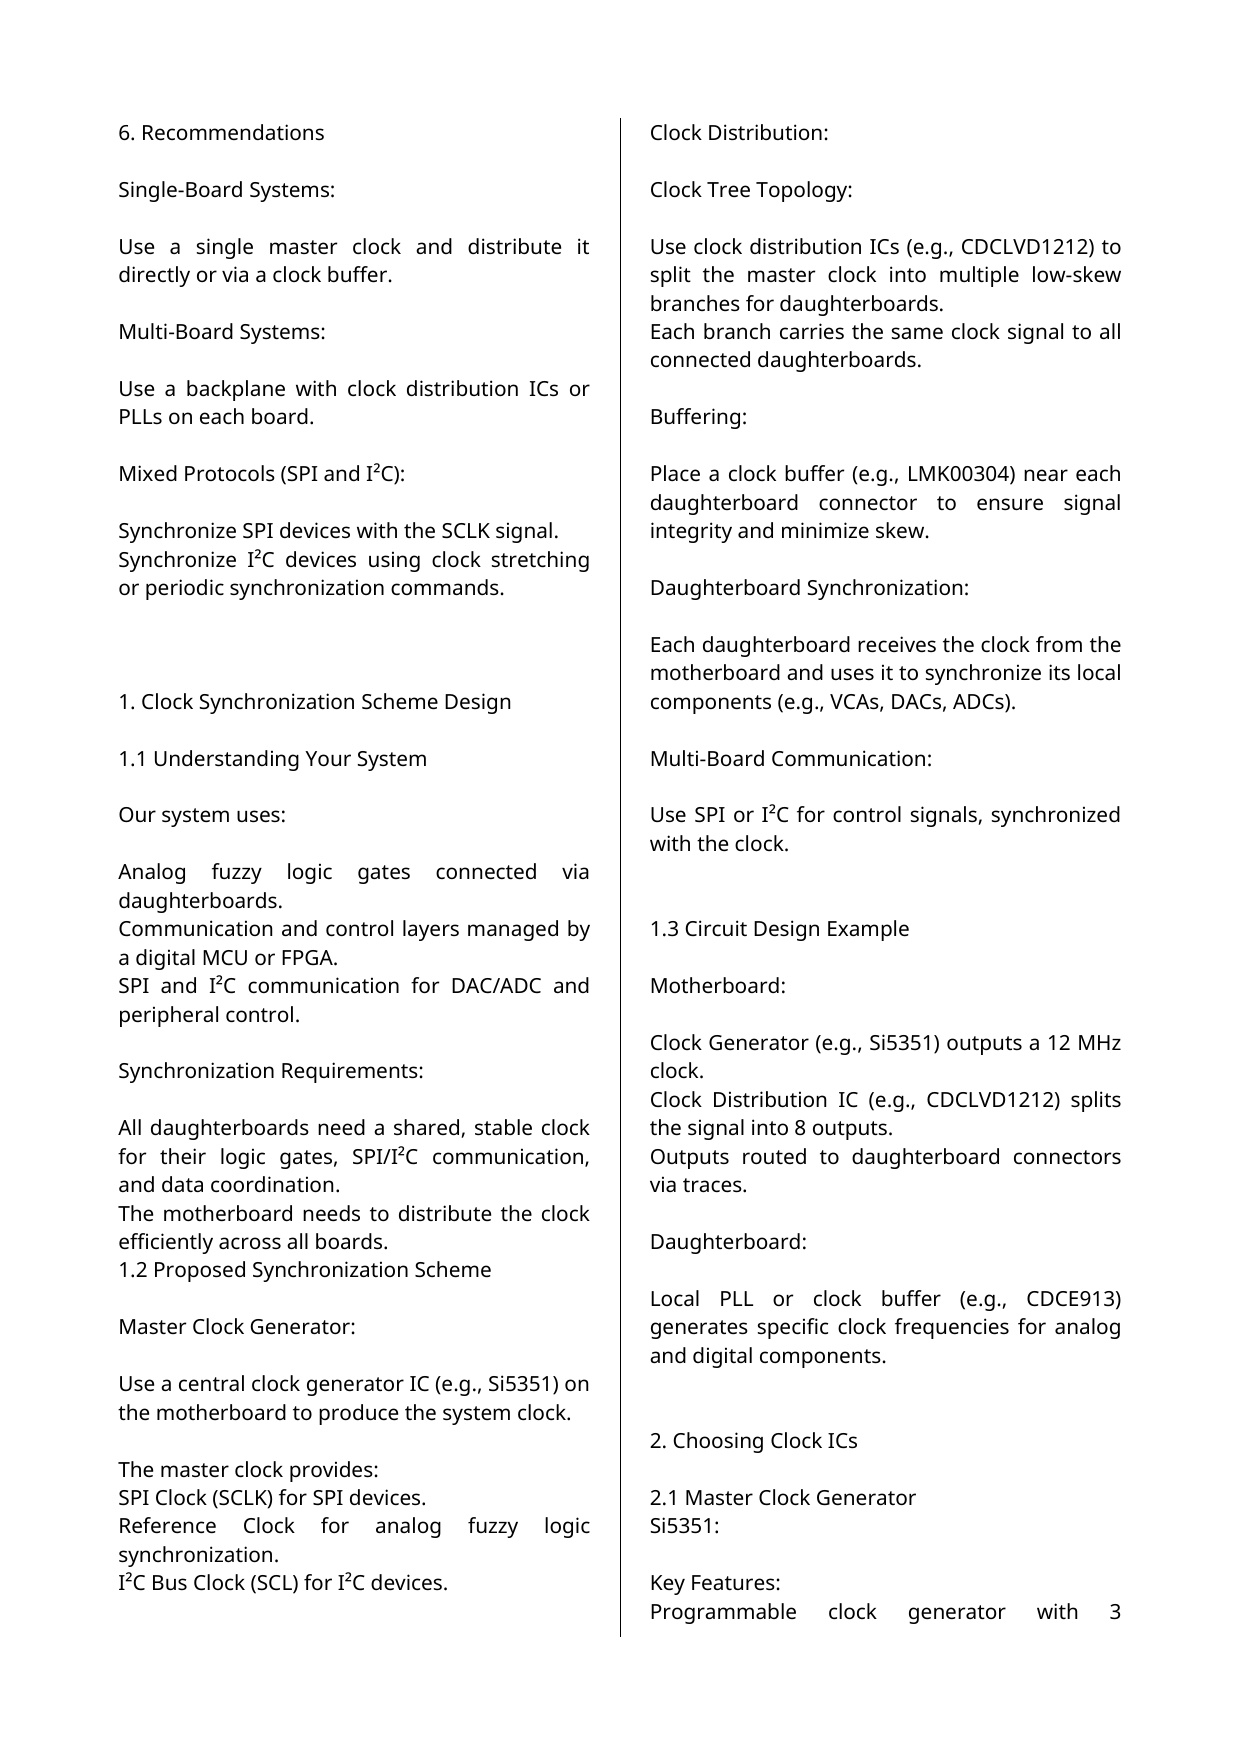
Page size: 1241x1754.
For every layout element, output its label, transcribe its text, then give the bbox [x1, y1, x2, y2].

text Clock Generator (e.g., Si5351) outputs a 12 MHz clock. [649, 1028, 1122, 1085]
text Synchronization Requirements: [118, 1057, 591, 1085]
text Analog fuzzy logic gates connected via daughterboards. [118, 857, 591, 914]
text Clock Distribution IC (e.g., CDCLVD1212) splits the signal into 8 outputs. [649, 1085, 1122, 1142]
text 6. Recommendations [118, 118, 591, 147]
text Motherboard: [649, 971, 1122, 1000]
text The master clock provides: [118, 1455, 591, 1483]
text Communication and control layers managed by a digital MCU or FPGA. [118, 914, 591, 971]
text Each branch carries the same clock signal to all connected daughterboards. [649, 317, 1122, 374]
text Daughterboard Synchronization: [649, 573, 1122, 602]
text Master Clock Generator: [118, 1312, 591, 1341]
text Use SPI or I²C for control signals, synchronized with the clock. [649, 801, 1122, 857]
text Use clock distribution ICs (e.g., CDCLVD1212) to split the master clock into multiple low-skew branches for daughterboards. [649, 232, 1122, 317]
text Outputs routed to daughterboard connectors via traces. [649, 1142, 1122, 1199]
text Multi-Board Systems: [118, 317, 591, 346]
text Synchronize I²C devices using clock stretching or periodic synchronization commands. [118, 545, 591, 602]
text Single-Board Systems: [118, 175, 591, 203]
text Local PLL or clock buffer (e.g., CDCE913) generates specific clock frequencies for analog and digital components. [649, 1284, 1122, 1369]
text The motherboard needs to distribute the clock efficiently across all boards. [118, 1199, 591, 1256]
text Daughterboard: [649, 1227, 1122, 1256]
text Clock Distribution: [649, 118, 1122, 147]
text Use a backplane with clock distribution ICs or PLLs on each board. [118, 374, 591, 431]
text Programmable clock generator with 3 [649, 1597, 1122, 1625]
text Place a clock buffer (e.g., LMK00304) near each daughterboard connector to ensure signal integrity and minimize skew. [649, 459, 1122, 545]
text Use a single master clock and distribute it directly or via a clock buffer. [118, 232, 591, 289]
text Our system uses: [118, 801, 591, 829]
text Clock Tree Topology: [649, 175, 1122, 203]
text SPI Clock (SCLK) for SPI devices. [118, 1483, 591, 1512]
text Mixed Protocols (SPI and I²C): [118, 459, 591, 488]
text Buffering: [649, 402, 1122, 431]
text Si5351: [649, 1512, 1122, 1540]
text 2.1 Master Clock Generator [649, 1483, 1122, 1512]
text Each daughterboard receives the clock from the motherboard and uses it to synchronize its local components (e.g., VCAs, DACs, ADCs). [649, 630, 1122, 715]
text 2. Choosing Clock ICs [649, 1426, 1122, 1455]
text Use a central clock generator IC (e.g., Si5351) on the motherboard to produce the system clock. [118, 1369, 591, 1426]
text 1.2 Proposed Synchronization Scheme [118, 1256, 591, 1284]
text Key Features: [649, 1568, 1122, 1597]
text SPI and I²C communication for DAC/ADC and peripheral control. [118, 971, 591, 1028]
text Synchronize SPI devices with the SCLK signal. [118, 516, 591, 545]
text 1. Clock Synchronization Scheme Design [118, 687, 591, 715]
text Multi-Board Communication: [649, 744, 1122, 772]
text 1.3 Circuit Design Example [649, 914, 1122, 943]
text I²C Bus Clock (SCL) for I²C devices. [118, 1568, 591, 1597]
text 1.1 Understanding Your System [118, 744, 591, 772]
text All daughterboards need a shared, stable clock for their logic gates, SPI/I²C communication, and data coordination. [118, 1113, 591, 1199]
text Reference Clock for analog fuzzy logic synchronization. [118, 1512, 591, 1568]
